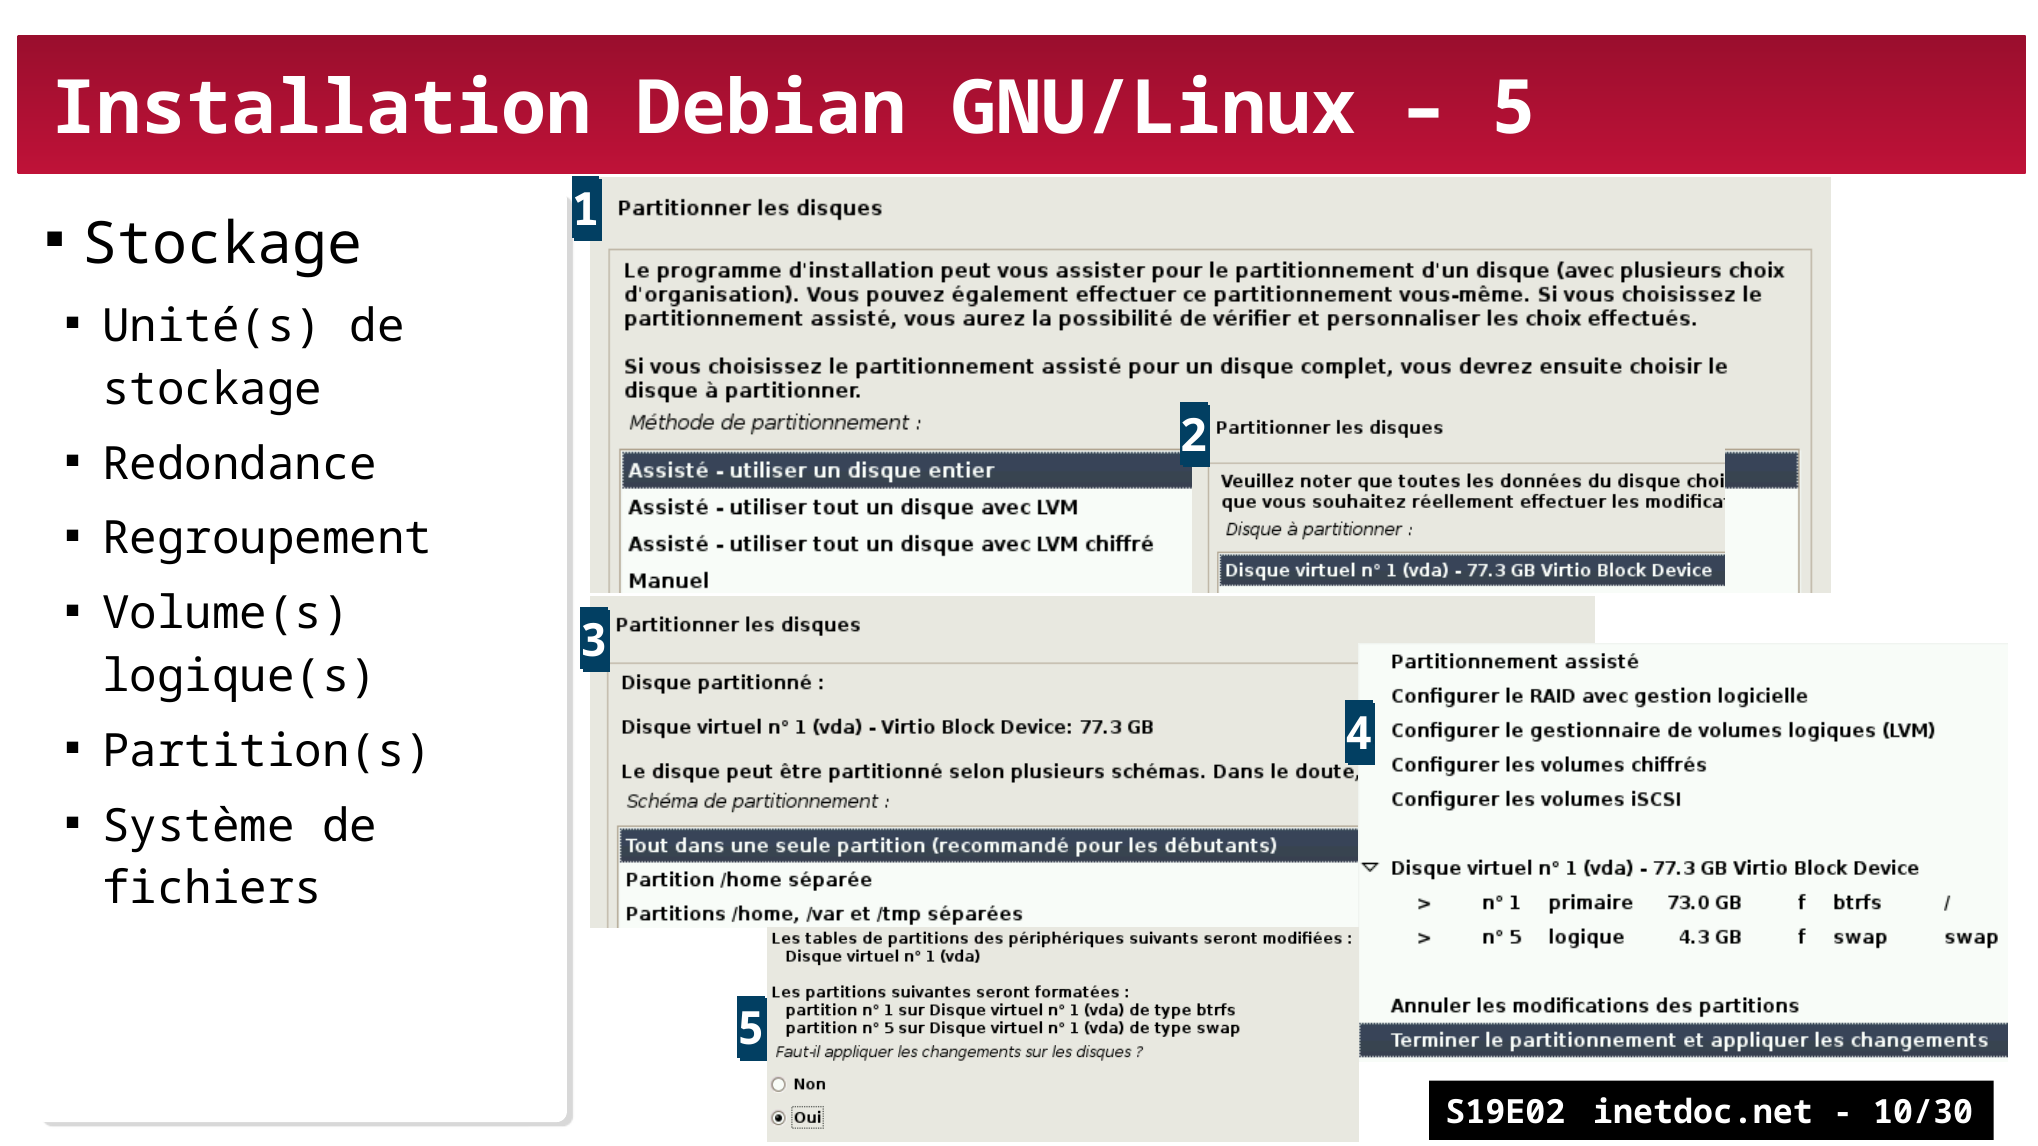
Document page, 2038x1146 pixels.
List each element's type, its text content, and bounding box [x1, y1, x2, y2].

text_box 3 [545, 568, 623, 709]
text_box Installation Debian GNU/Linux – 5 [17, 35, 2026, 174]
text_box 5 [702, 956, 780, 1098]
text_box S19E02 inetdoc.net - <numéro>/30 [1429, 1080, 1994, 1140]
picture [590, 177, 1831, 593]
text_box 1 [537, 137, 615, 278]
text_box 4 [1311, 661, 1388, 802]
text_box Stockage Unité(s) de stockage Redondance Regroupement Volume(s) logique(s) Partition(s) Système de fichiers [35, 188, 567, 1123]
picture [590, 596, 2008, 1142]
text_box 2 [1145, 363, 1223, 504]
